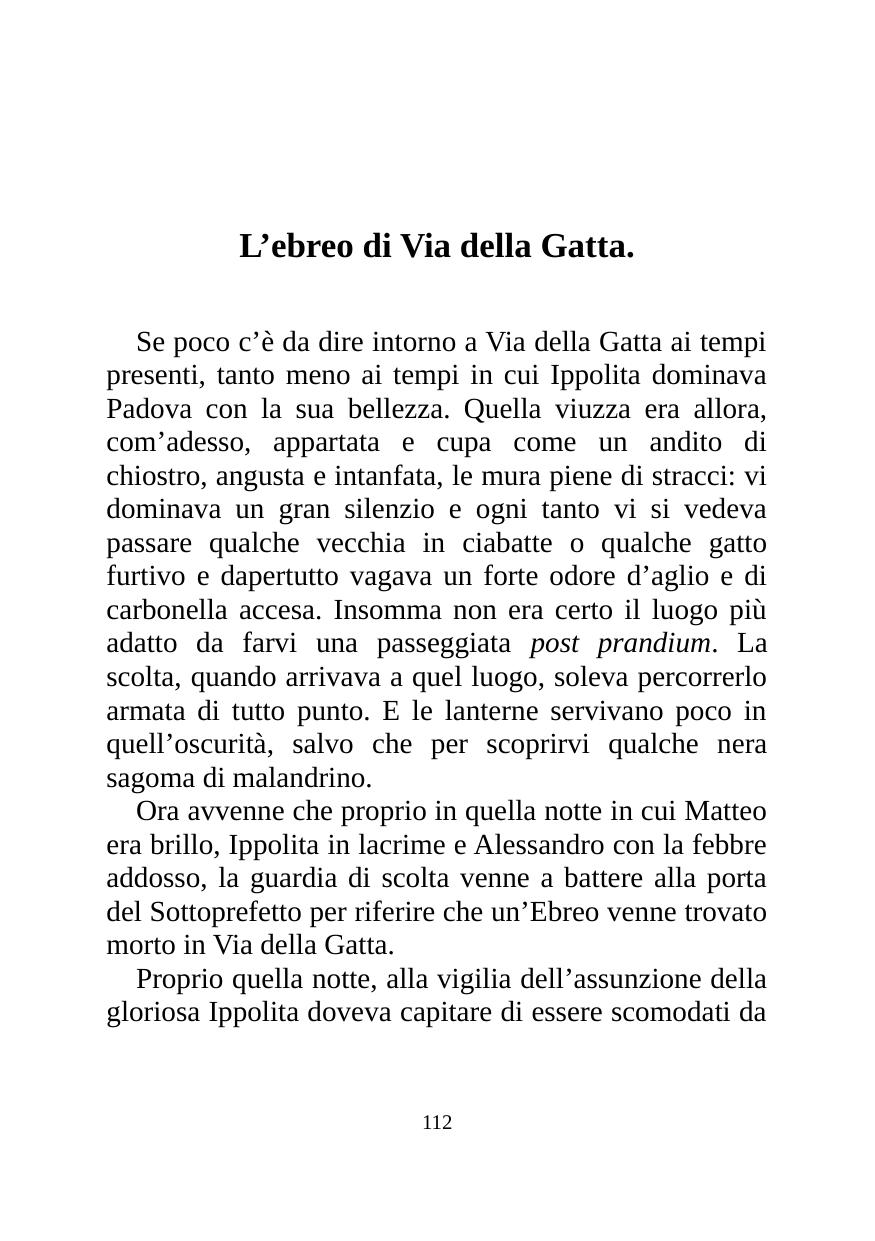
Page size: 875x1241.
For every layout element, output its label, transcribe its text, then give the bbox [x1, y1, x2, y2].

subtitle L’ebreo di Via della Gatta. [106, 224, 768, 264]
text Ora avvenne che proprio in quella notte in cui Matteo era brillo, Ippolita in lacrime e Alessandro con la febbre addosso, la guardia di scolta venne a battere alla porta del Sottoprefetto per riferire che un’Ebreo venne trovato morto in Via della Gatta. [106, 793, 768, 961]
text Se poco c’è da dire intorno a Via della Gatta ai tempi presenti, tanto meno ai tempi in cui Ippolita dominava Padova con la sua bellezza. Quella viuzza era allora, com’adesso, appartata e cupa come un andito di chiostro, angusta e intanfata, le mura piene di stracci: vi dominava un gran silenzio e ogni tanto vi si vedeva passare qualche vecchia in ciabatte o qualche gatto furtivo e dapertutto vagava un forte odore d’aglio e di carbonella accesa. Insomma non era certo il luogo più adatto da farvi una passeggiata post prandium. La scolta, quando arrivava a quel luogo, soleva percorrerlo armata di tutto punto. E le lanterne servivano poco in quell’oscurità, salvo che per scoprirvi qualche nera sagoma di malandrino. [106, 324, 768, 793]
text Proprio quella notte, alla vigilia dell’assunzione della gloriosa Ippolita doveva capitare di essere scomodati da [106, 961, 768, 1028]
